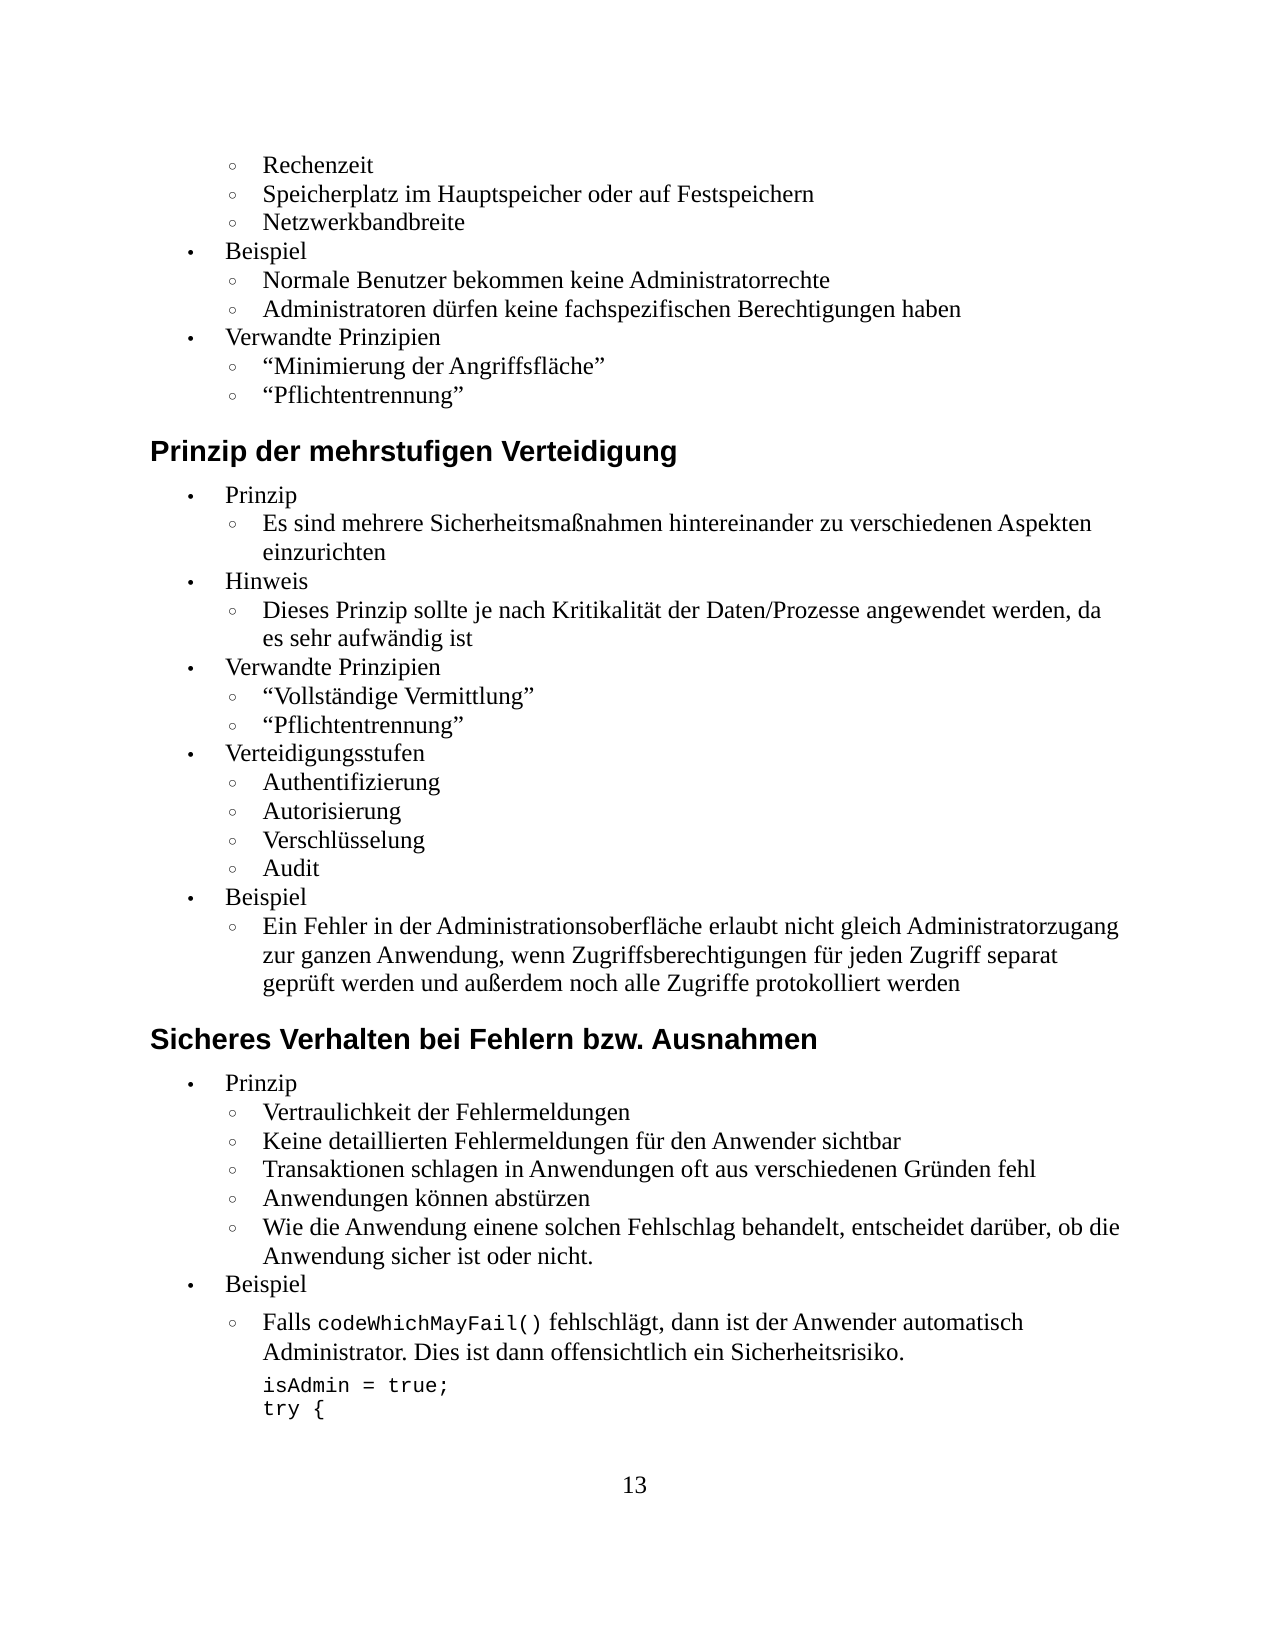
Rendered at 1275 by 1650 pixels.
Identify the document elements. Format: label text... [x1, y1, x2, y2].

list isAdmin = true; [225, 1374, 1125, 1398]
list Normale Benutzer bekommen keine Administratorrechte [225, 265, 1125, 294]
list Beispiel [187, 236, 1125, 265]
list Falls codeWhichMayFail() fehlschlägt, dann ist der Anwender automatisch Administrator. Dies ist dann offensichtlich ein Sicherheitsrisiko. [225, 1307, 1125, 1366]
list Transaktionen schlagen in Anwendungen oft aus verschiedenen Gründen fehl [225, 1154, 1125, 1183]
list Vertraulichkeit der Fehlermeldungen [225, 1097, 1125, 1126]
list Verteidigungsstufen [187, 738, 1125, 767]
list try { [225, 1398, 1125, 1422]
list “Pflichtentrennung” [225, 380, 1125, 409]
list Administratoren dürfen keine fachspezifischen Berechtigungen haben [225, 294, 1125, 322]
list Verschlüsselung [225, 825, 1125, 853]
list Verwandte Prinzipien [187, 322, 1125, 351]
list Anwendungen können abstürzen [225, 1183, 1125, 1212]
list Wie die Anwendung einene solchen Fehlschlag behandelt, entscheidet darüber, ob die Anwendung sicher ist oder nicht. [225, 1212, 1125, 1269]
list Netzwerkbandbreite [225, 207, 1125, 236]
list Hinweis [187, 566, 1125, 595]
list Es sind mehrere Sicherheitsmaßnahmen hintereinander zu verschiedenen Aspekten einzurichten [225, 508, 1125, 566]
list Beispiel [187, 1269, 1125, 1298]
list Ein Fehler in der Administrationsoberfläche erlaubt nicht gleich Administratorzugang zur ganzen Anwendung, wenn Zugriffsberechtigungen für jeden Zugriff separat geprüft werden und außerdem noch alle Zugriffe protokolliert werden [225, 911, 1125, 997]
list Keine detaillierten Fehlermeldungen für den Anwender sichtbar [225, 1126, 1125, 1154]
list Dieses Prinzip sollte je nach Kritikalität der Daten/Prozesse angewendet werden, da es sehr aufwändig ist [225, 595, 1125, 652]
list Authentifizierung [225, 767, 1125, 796]
list Prinzip [187, 1068, 1125, 1097]
list Beispiel [187, 882, 1125, 911]
list Autorisierung [225, 796, 1125, 825]
list Prinzip [187, 480, 1125, 508]
list Rechenzeit [225, 150, 1125, 179]
list “Vollständige Vermittlung” [225, 681, 1125, 710]
list Audit [225, 853, 1125, 882]
list Speicherplatz im Hauptspeicher oder auf Festspeichern [225, 179, 1125, 207]
list “Minimierung der Angriffsfläche” [225, 351, 1125, 380]
subtitle Prinzip der mehrstufigen Verteidigung [150, 434, 1125, 467]
list “Pflichtentrennung” [225, 710, 1125, 738]
subtitle Sicheres Verhalten bei Fehlern bzw. Ausnahmen [150, 1022, 1125, 1056]
list Verwandte Prinzipien [187, 652, 1125, 681]
